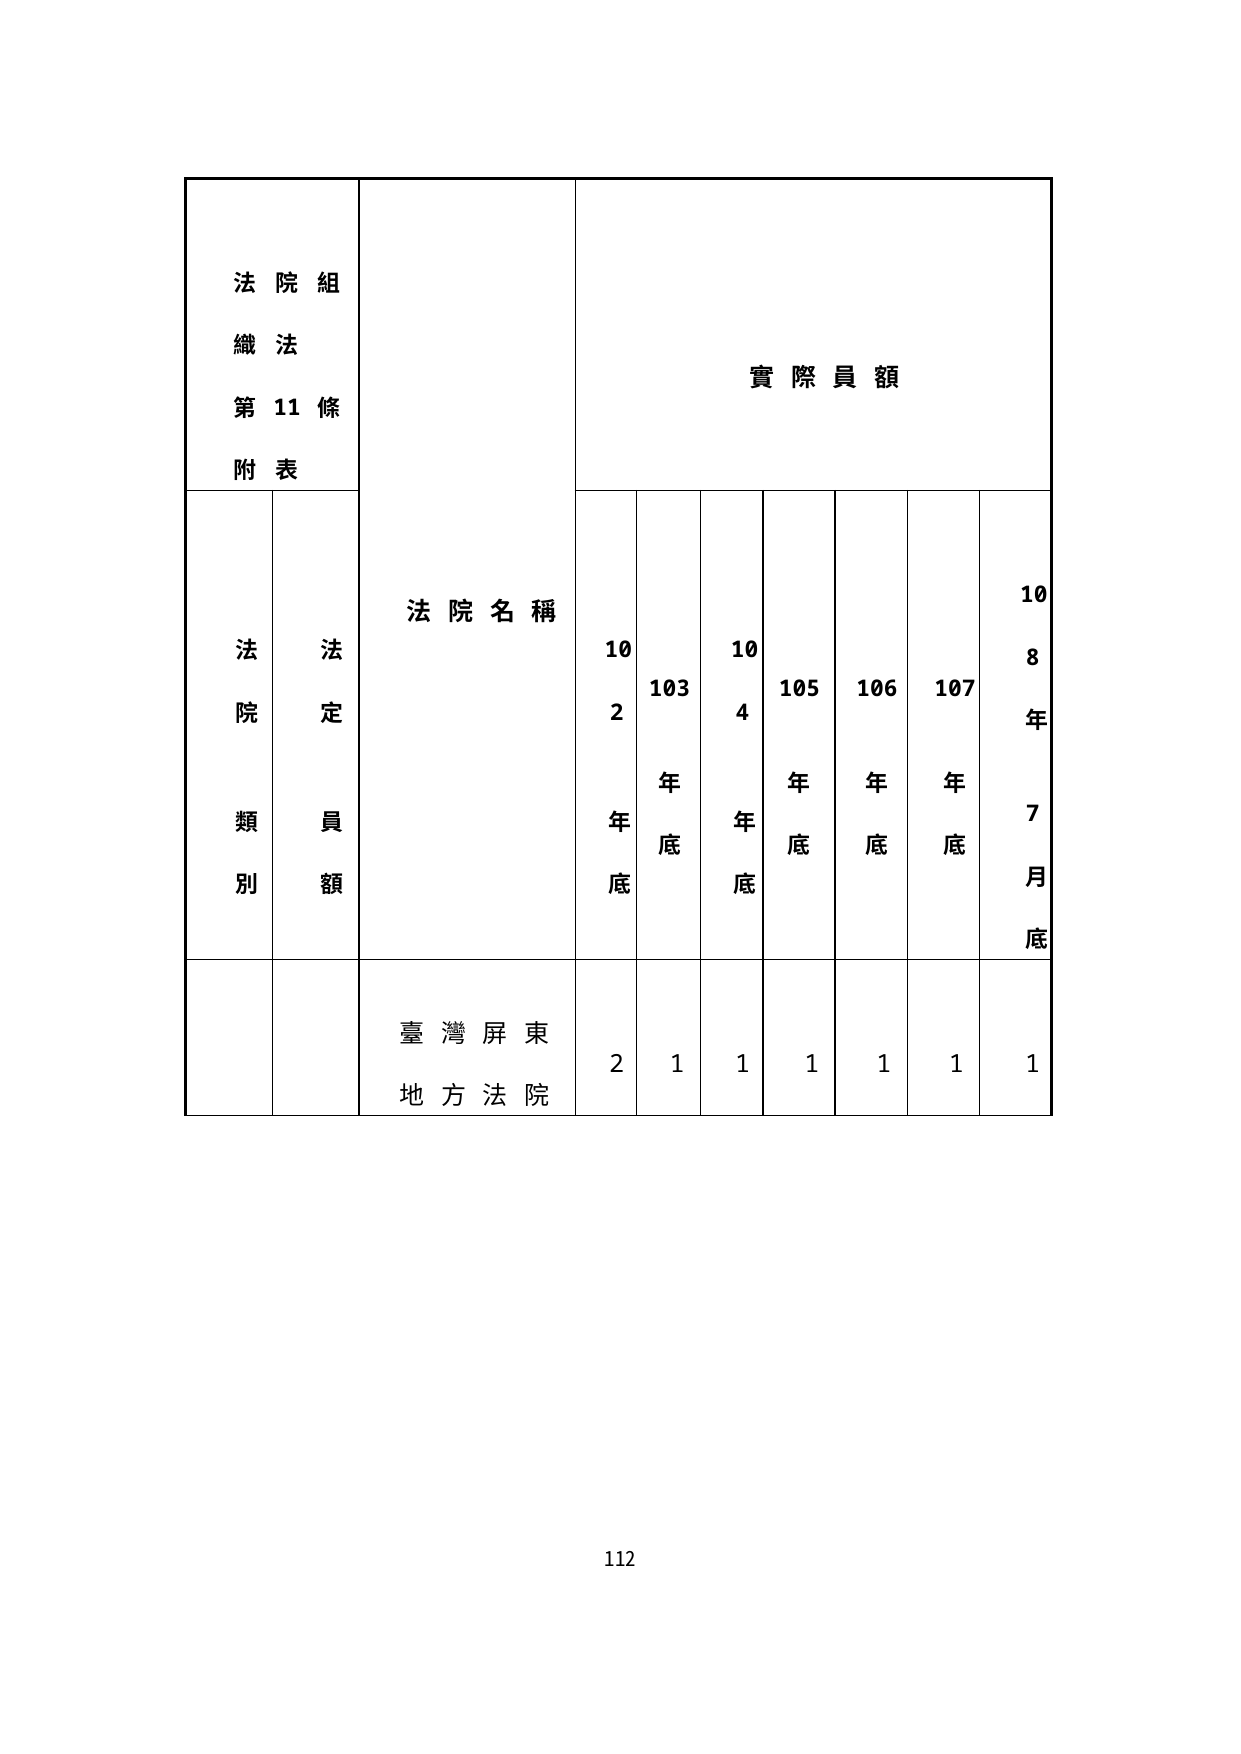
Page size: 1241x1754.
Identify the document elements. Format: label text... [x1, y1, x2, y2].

table_cell 1 [701, 960, 762, 1115]
table_cell 法院 類別 [187, 491, 272, 958]
table_header 法院名稱 [360, 180, 575, 958]
table_cell 1 [764, 960, 834, 1115]
table_cell 1 [908, 960, 979, 1115]
table_cell 1 [836, 960, 907, 1115]
table_cell 105 年底 [764, 491, 834, 958]
table_cell 107 年底 [908, 491, 979, 958]
table_cell 1 [980, 960, 1050, 1115]
table_cell 103 年底 [637, 491, 700, 958]
table_cell 法定 員額 [273, 491, 358, 958]
table_cell 106 年底 [836, 491, 907, 958]
table_header 法院組織法 第11條附表 [187, 180, 358, 490]
table_cell 臺灣屏東地方法院 [360, 960, 575, 1115]
table_cell 1 [637, 960, 700, 1115]
table_header 實際員額 [576, 180, 1050, 490]
table_cell 104 年底 [701, 491, 762, 958]
table_cell 2 [576, 960, 636, 1115]
table_cell 108年 7月底 [980, 491, 1050, 958]
table_cell [273, 960, 358, 1115]
table_cell [187, 960, 272, 1115]
table_cell 102 年底 [576, 491, 636, 958]
